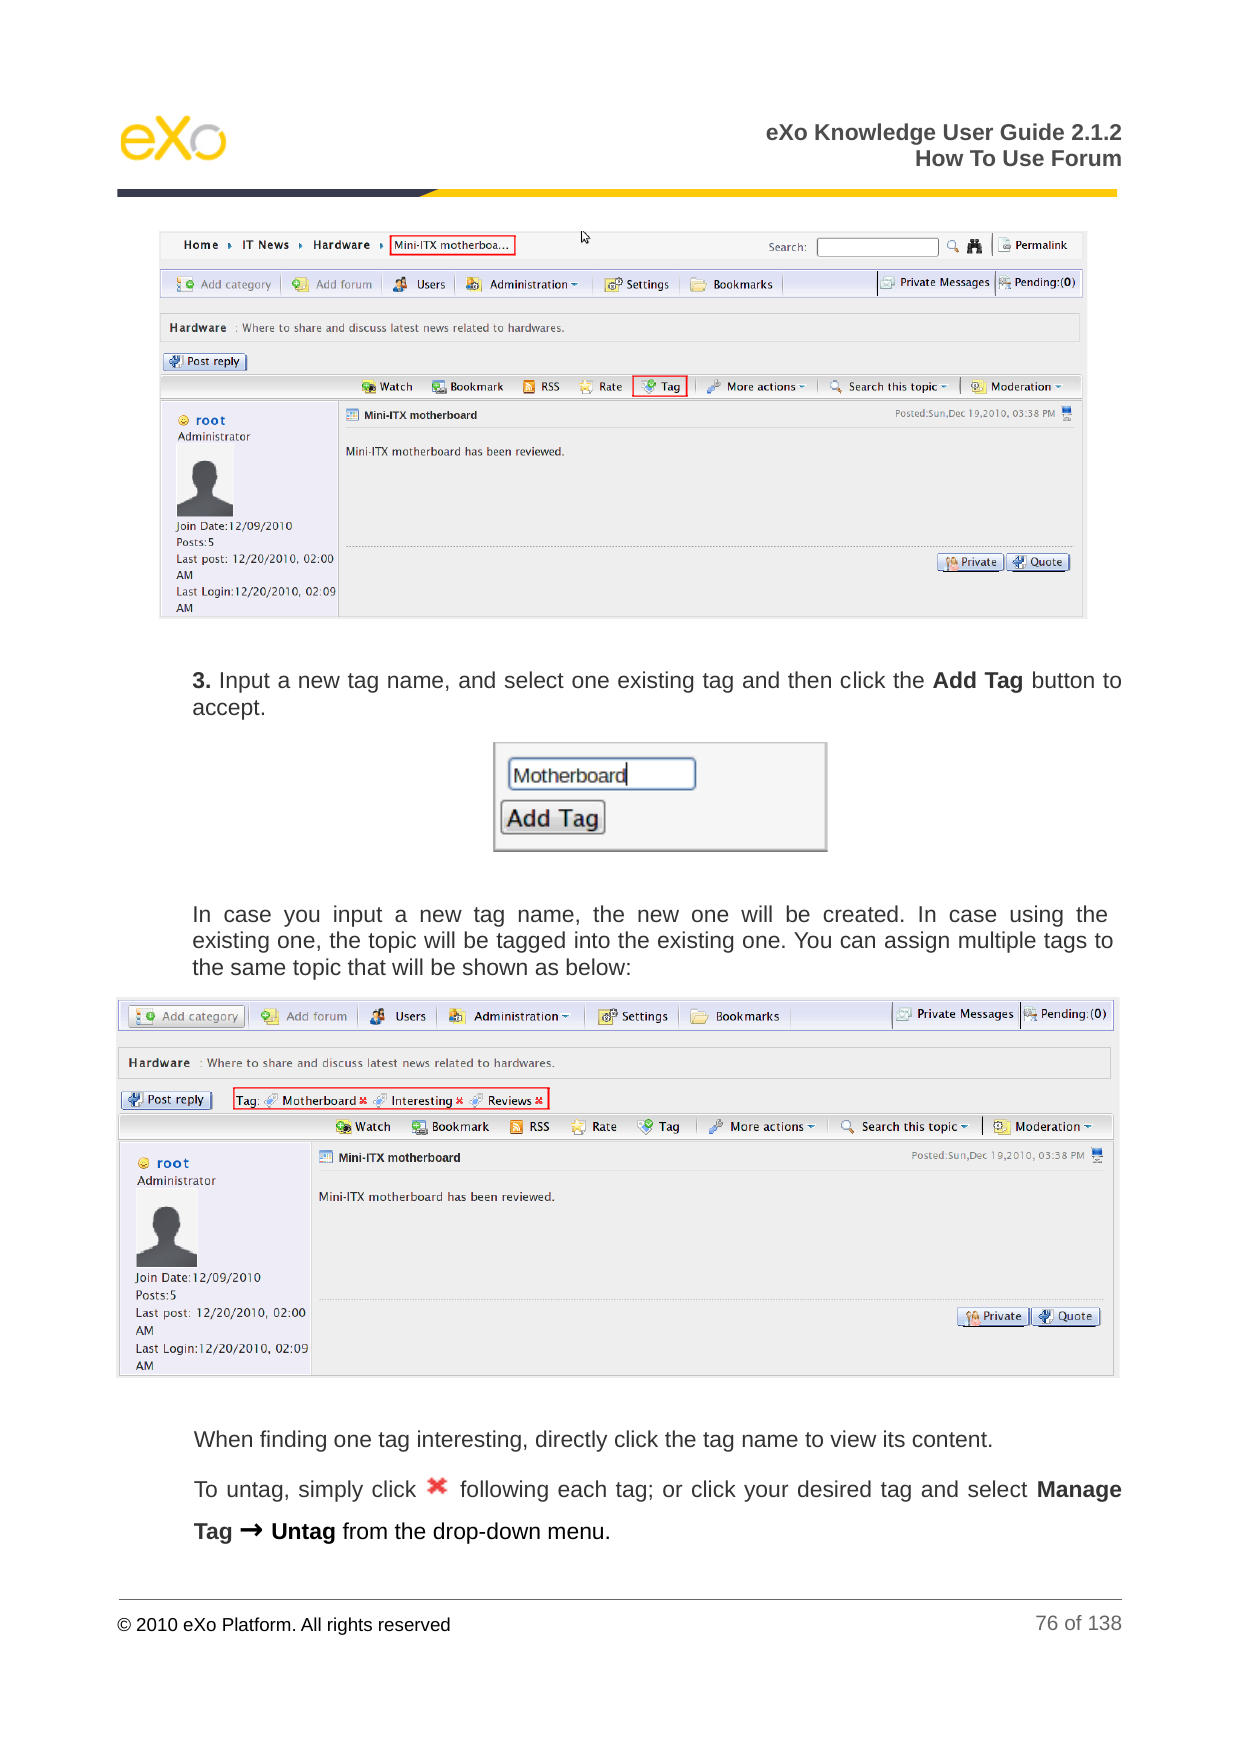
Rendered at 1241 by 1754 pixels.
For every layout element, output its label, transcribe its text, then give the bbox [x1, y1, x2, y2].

picture [116, 997, 1120, 1378]
list When finding one tag interesting, directly click the tag name to view its content. [156, 1426, 1122, 1452]
list To untag, simply clickfollowing each tag; or click your desired tag and select Manage Tag → Untag from the drop-down menu. [156, 1467, 1122, 1548]
list 3. Input a new tag name, and select one existing tag and then click the Add Tag button to accept. [154, 667, 1122, 720]
picture [117, 189, 1118, 197]
picture [158, 231, 1088, 619]
picture [493, 742, 828, 852]
text In case you input a new tag name, the new one will be created. In case using the existing one, the topic will be tagged into the existing one. You can assign multiple tags to the same topic that will be shown as below: [118, 901, 1122, 980]
picture [423, 1475, 453, 1501]
picture [120, 115, 227, 161]
